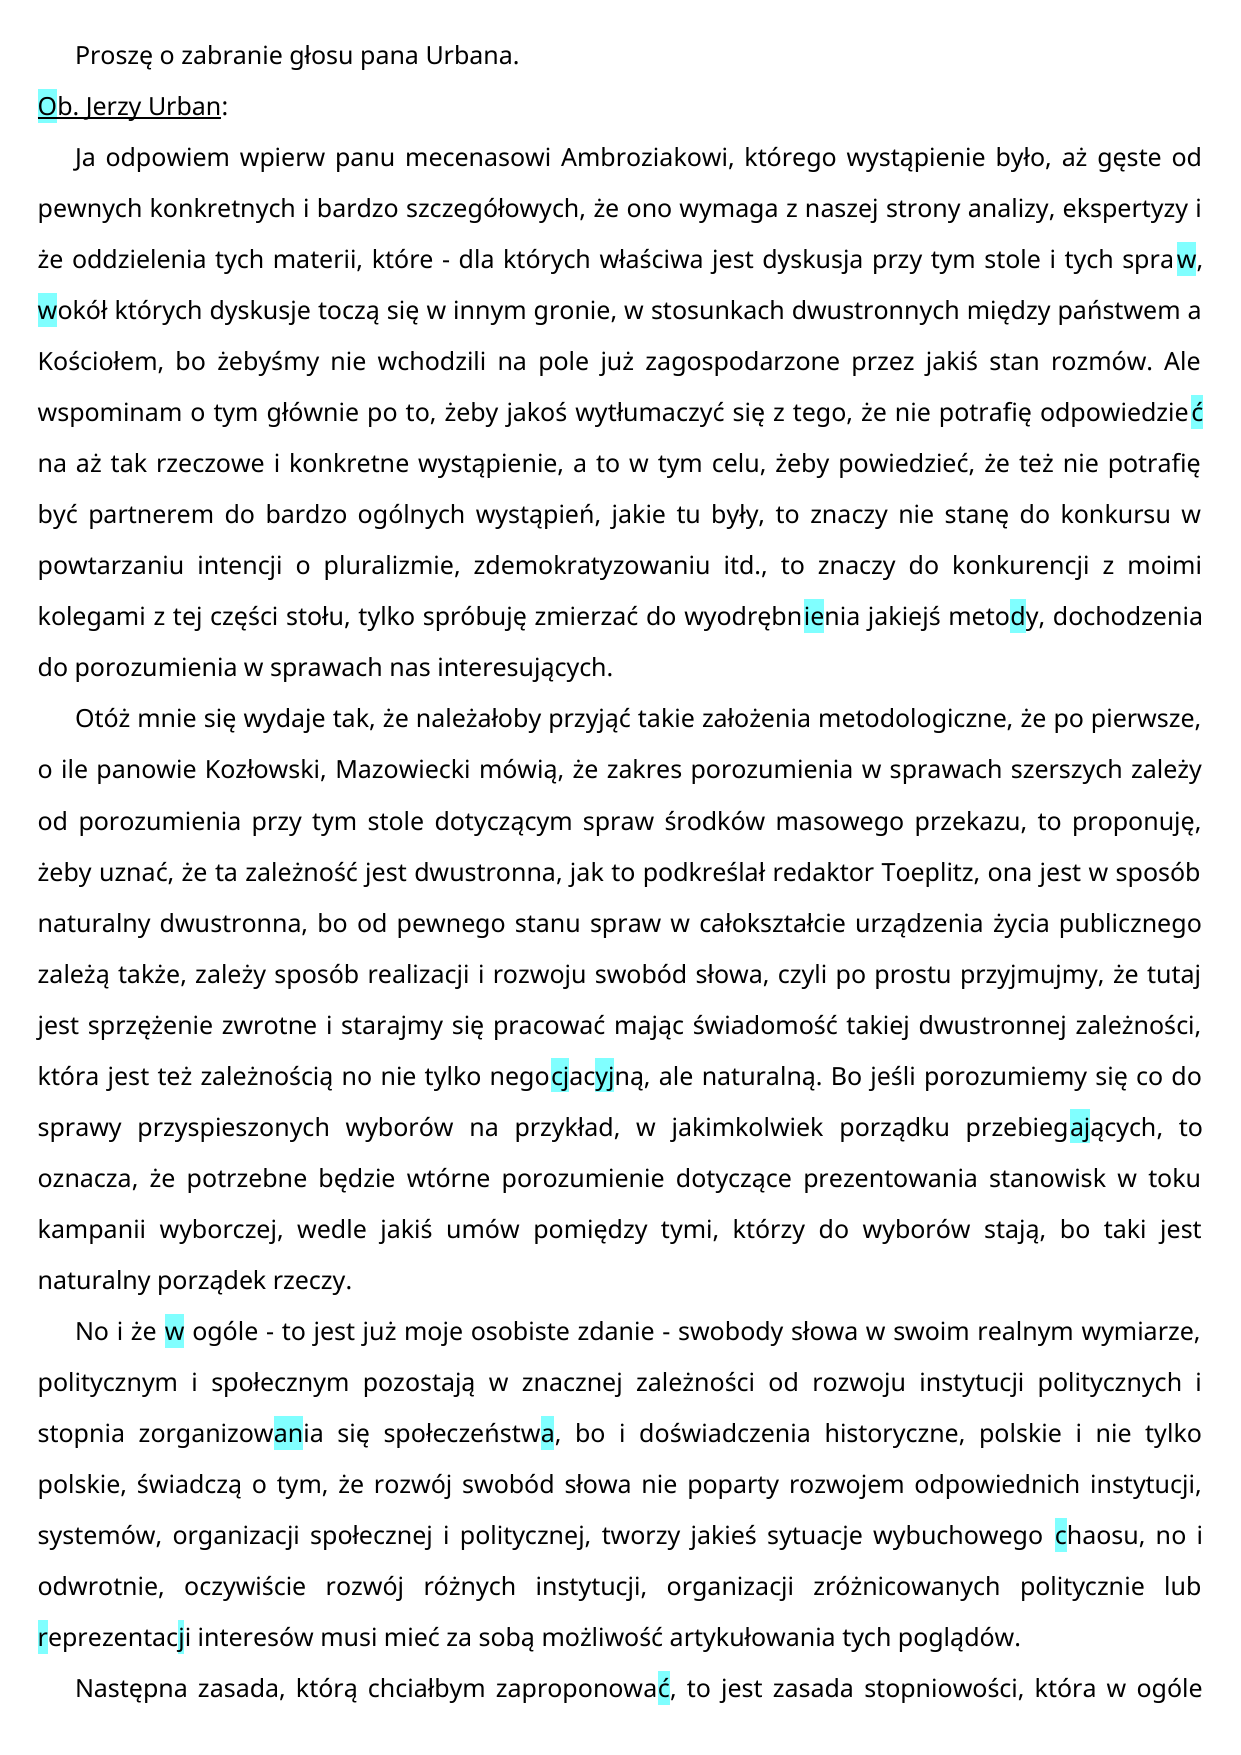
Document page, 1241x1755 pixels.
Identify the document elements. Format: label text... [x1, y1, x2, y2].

text Ja odpowiem wpierw panu mecenasowi Ambroziakowi, którego wystąpienie było, aż gęste od pewnych konkretnych i bardzo szczegółowych, że ono wymaga z naszej strony analizy, ekspertyzy i że oddzielenia tych materii, które - dla których właściwa jest dyskusja przy tym stole i tych spraw, wokół których dyskusje toczą się w innym gronie, w stosunkach dwustronnych między państwem a Kościołem, bo żebyśmy nie wchodzili na pole już zagospodarzone przez jakiś stan rozmów. Ale wspominam o tym głównie po to, żeby jakoś wytłumaczyć się z tego, że nie potrafię odpowiedzieć na aż tak rzeczowe i konkretne wystąpienie, a to w tym celu, żeby powiedzieć, że też nie potrafię być partnerem do bardzo ogólnych wystąpień, jakie tu były, to znaczy nie stanę do konkursu w powtarzaniu intencji o pluralizmie, zdemokratyzowaniu itd., to znaczy do konkurencji z moimi kolegami z tej części stołu, tylko spróbuję zmierzać do wyodrębnienia jakiejś metody, dochodzenia do porozumienia w sprawach nas interesujących. [37, 139, 1203, 684]
text Otóż mnie się wydaje tak, że należałoby przyjąć takie założenia metodologiczne, że po pierwsze, o ile panowie Kozłowski, Mazowiecki mówią, że zakres porozumienia w sprawach szerszych zależy od porozumienia przy tym stole dotyczącym spraw środków masowego przekazu, to proponuję, żeby uznać, że ta zależność jest dwustronna, jak to podkreślał redaktor Toeplitz, ona jest w sposób naturalny dwustronna, bo od pewnego stanu spraw w całokształcie urządzenia życia publicznego zależą także, zależy sposób realizacji i rozwoju swobód słowa, czyli po prostu przyjmujmy, że tutaj jest sprzężenie zwrotne i starajmy się pracować mając świadomość takiej dwustronnej zależności, która jest też zależnością no nie tylko negocjacyjną, ale naturalną. Bo jeśli porozumiemy się co do sprawy przyspieszonych wyborów na przykład, w jakimkolwiek porządku przebiegających, to oznacza, że potrzebne będzie wtórne porozumienie dotyczące prezentowania stanowisk w toku kampanii wyborczej, wedle jakiś umów pomiędzy tymi, którzy do wyborów stają, bo taki jest naturalny porządek rzeczy. [37, 701, 1203, 1297]
text No i że w ogóle - to jest już moje osobiste zdanie - swobody słowa w swoim realnym wymiarze, politycznym i społecznym pozostają w znacznej zależności od rozwoju instytucji politycznych i stopnia zorganizowania się społeczeństwa, bo i doświadczenia historyczne, polskie i nie tylko polskie, świadczą o tym, że rozwój swobód słowa nie poparty rozwojem odpowiednich instytucji, systemów, organizacji społecznej i politycznej, tworzy jakieś sytuacje wybuchowego chaosu, no i odwrotnie, oczywiście rozwój różnych instytucji, organizacji zróżnicowanych politycznie lub reprezentacji interesów musi mieć za sobą możliwość artykułowania tych poglądów. [37, 1313, 1203, 1654]
text Proszę o zabranie głosu pana Urbana. [37, 37, 1203, 72]
text Następna zasada, którą chciałbym zaproponować, to jest zasada stopniowości, która w ogóle [37, 1671, 1203, 1705]
text Ob. Jerzy Urban: [37, 88, 1203, 123]
